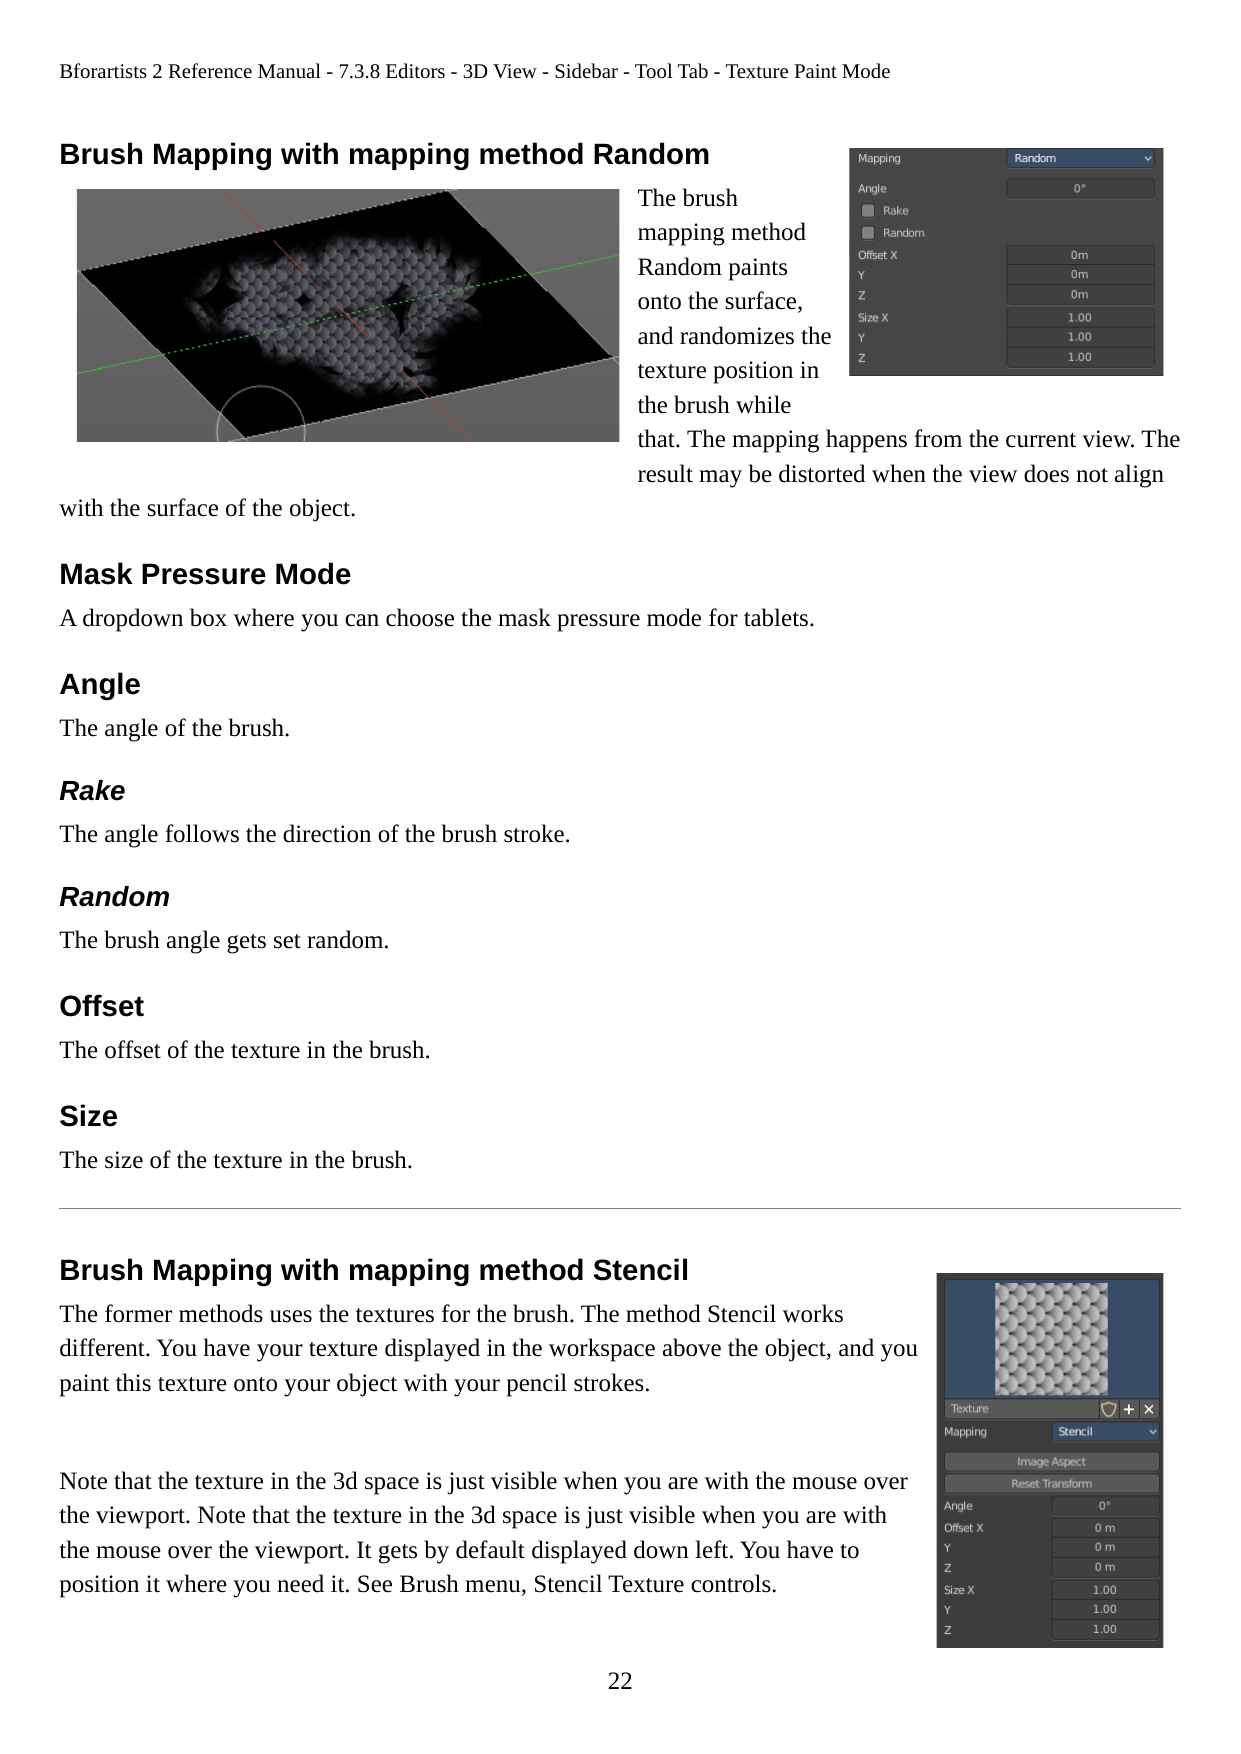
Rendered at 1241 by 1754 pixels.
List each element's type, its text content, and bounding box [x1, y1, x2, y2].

text The brush angle gets set random. [59, 925, 1181, 954]
text The offset of the texture in the brush. [59, 1035, 1181, 1063]
picture [849, 148, 1164, 376]
subtitle Rake [59, 774, 1181, 806]
text A dropdown box where you can choose the mask pressure mode for tablets. [59, 603, 1181, 632]
text The brush mapping method Random paints onto the surface, and randomizes the texture position in the brush while that. The mapping happens from the current view. The result may be distorted when the view does not align with the surface of the object. [59, 442, 1181, 522]
text The former methods uses the textures for the brush. The method Stencil works different. You have your texture displayed in the workspace above the object, and you paint this texture onto your object with your pencil strokes. [59, 1299, 936, 1396]
picture [76, 189, 620, 442]
subtitle Mask Pressure Mode [59, 557, 1181, 591]
subtitle Random [59, 881, 1181, 912]
subtitle Angle [59, 667, 1181, 701]
subtitle Size [59, 1098, 1181, 1132]
subtitle Brush Mapping with mapping method Random [59, 137, 1181, 170]
picture [936, 1273, 1164, 1648]
subtitle Brush Mapping with mapping method Stencil [59, 1252, 1181, 1286]
subtitle Offset [59, 988, 1181, 1022]
text The angle of the brush. [59, 713, 1181, 742]
text The angle follows the direction of the brush stroke. [59, 819, 1181, 848]
text The size of the texture in the brush. [59, 1145, 1181, 1173]
text Note that the texture in the 3d space is just visible when you are with the mouse over the viewport. Note that the texture in the 3d space is just visible when you are with the mouse over the viewport. It gets by default displayed down left. You have to position it where you need it. See Brush menu, Stencil Texture controls. [59, 1466, 936, 1598]
